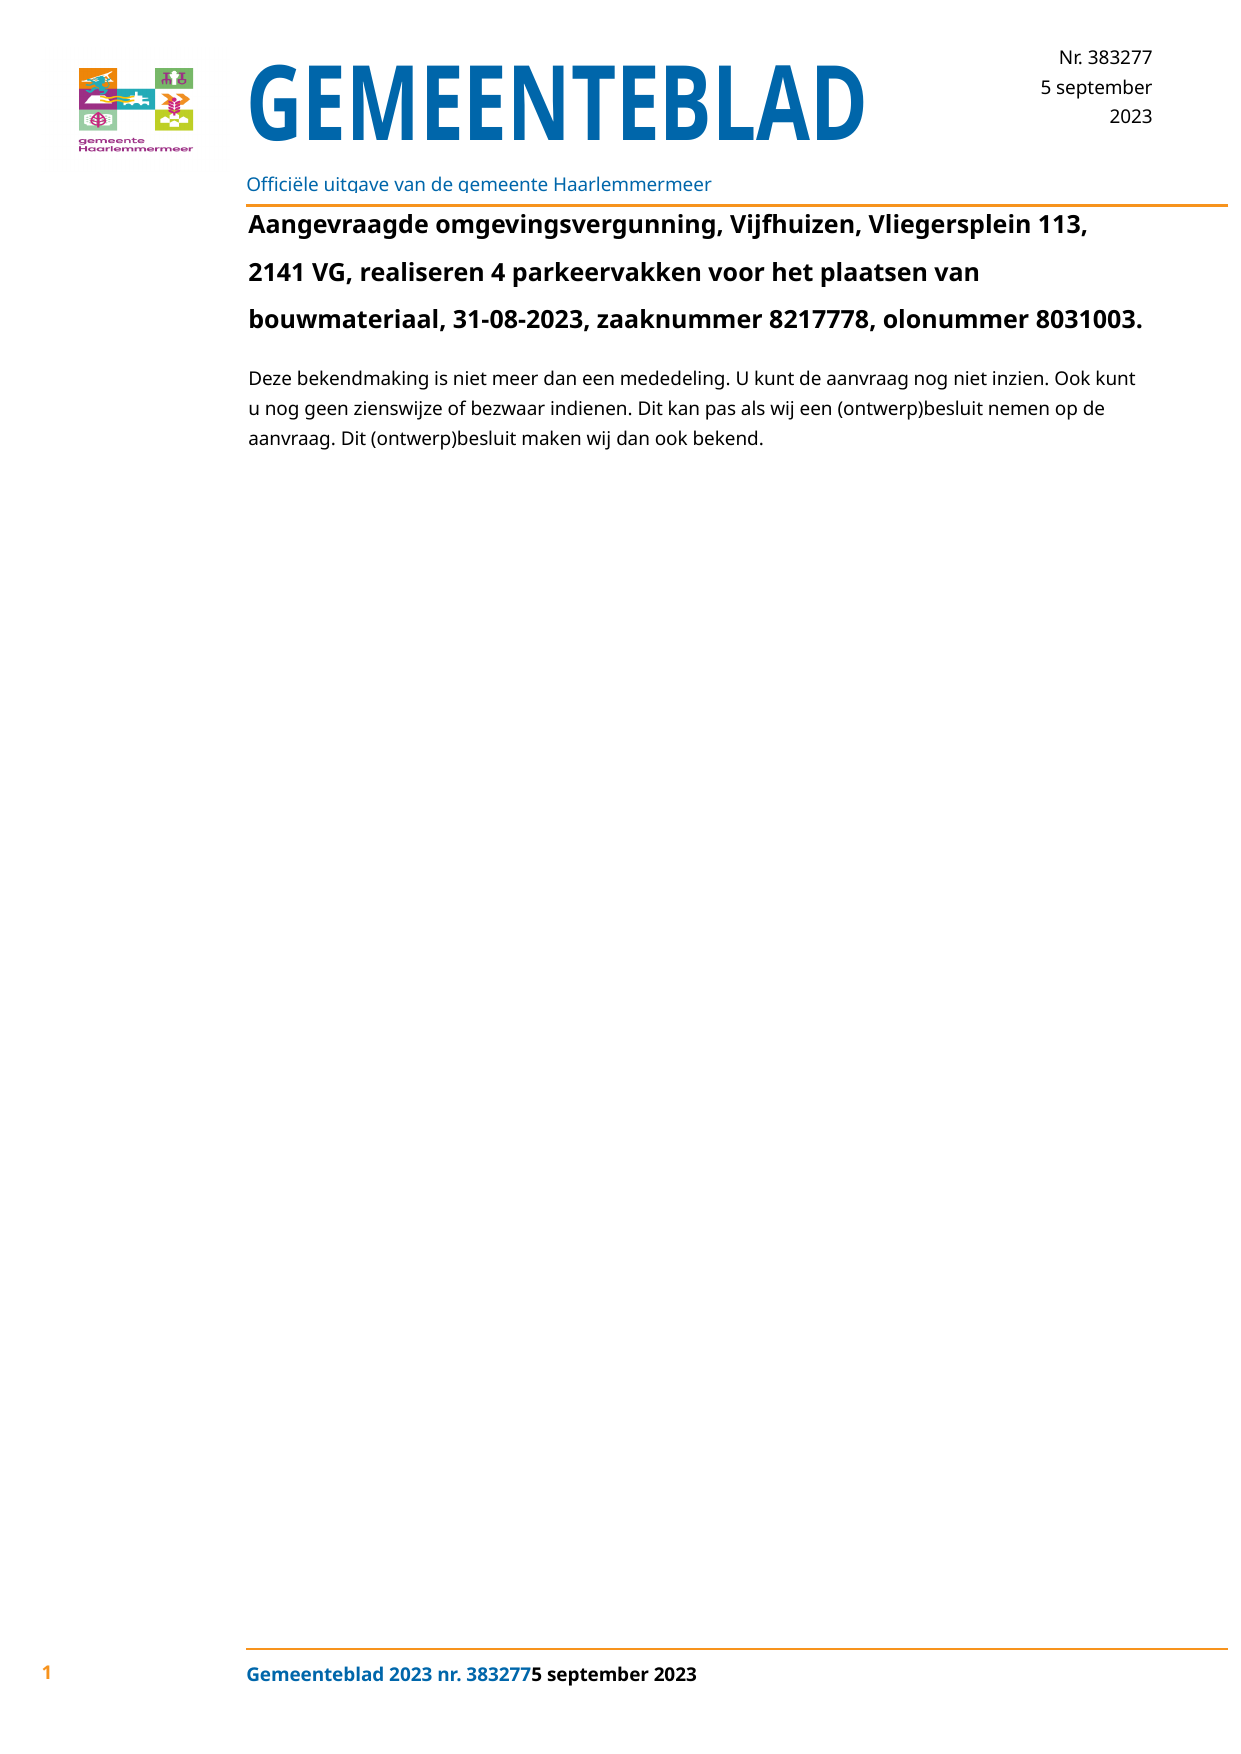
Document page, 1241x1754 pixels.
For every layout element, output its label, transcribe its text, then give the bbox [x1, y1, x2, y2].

text Aangevraagde omgevingsvergunning, Vijfhuizen, Vliegersplein 113, 2141 VG, realiseren 4 parkeervakken voor het plaatsen van bouwmateriaal, 31-08-2023, zaaknummer 8217778, olonummer 8031003. [248, 207, 1152, 336]
picture [41, 47, 231, 172]
text Deze bekendmaking is niet meer dan een mededeling. U kunt de aanvraag nog niet inzien. Ook kunt u nog geen zienswijze of bezwaar indienen. Dit kan pas als wij een (ontwerp)besluit nemen op de aanvraag. Dit (ontwerp)besluit maken wij dan ook bekend. [248, 366, 1152, 450]
